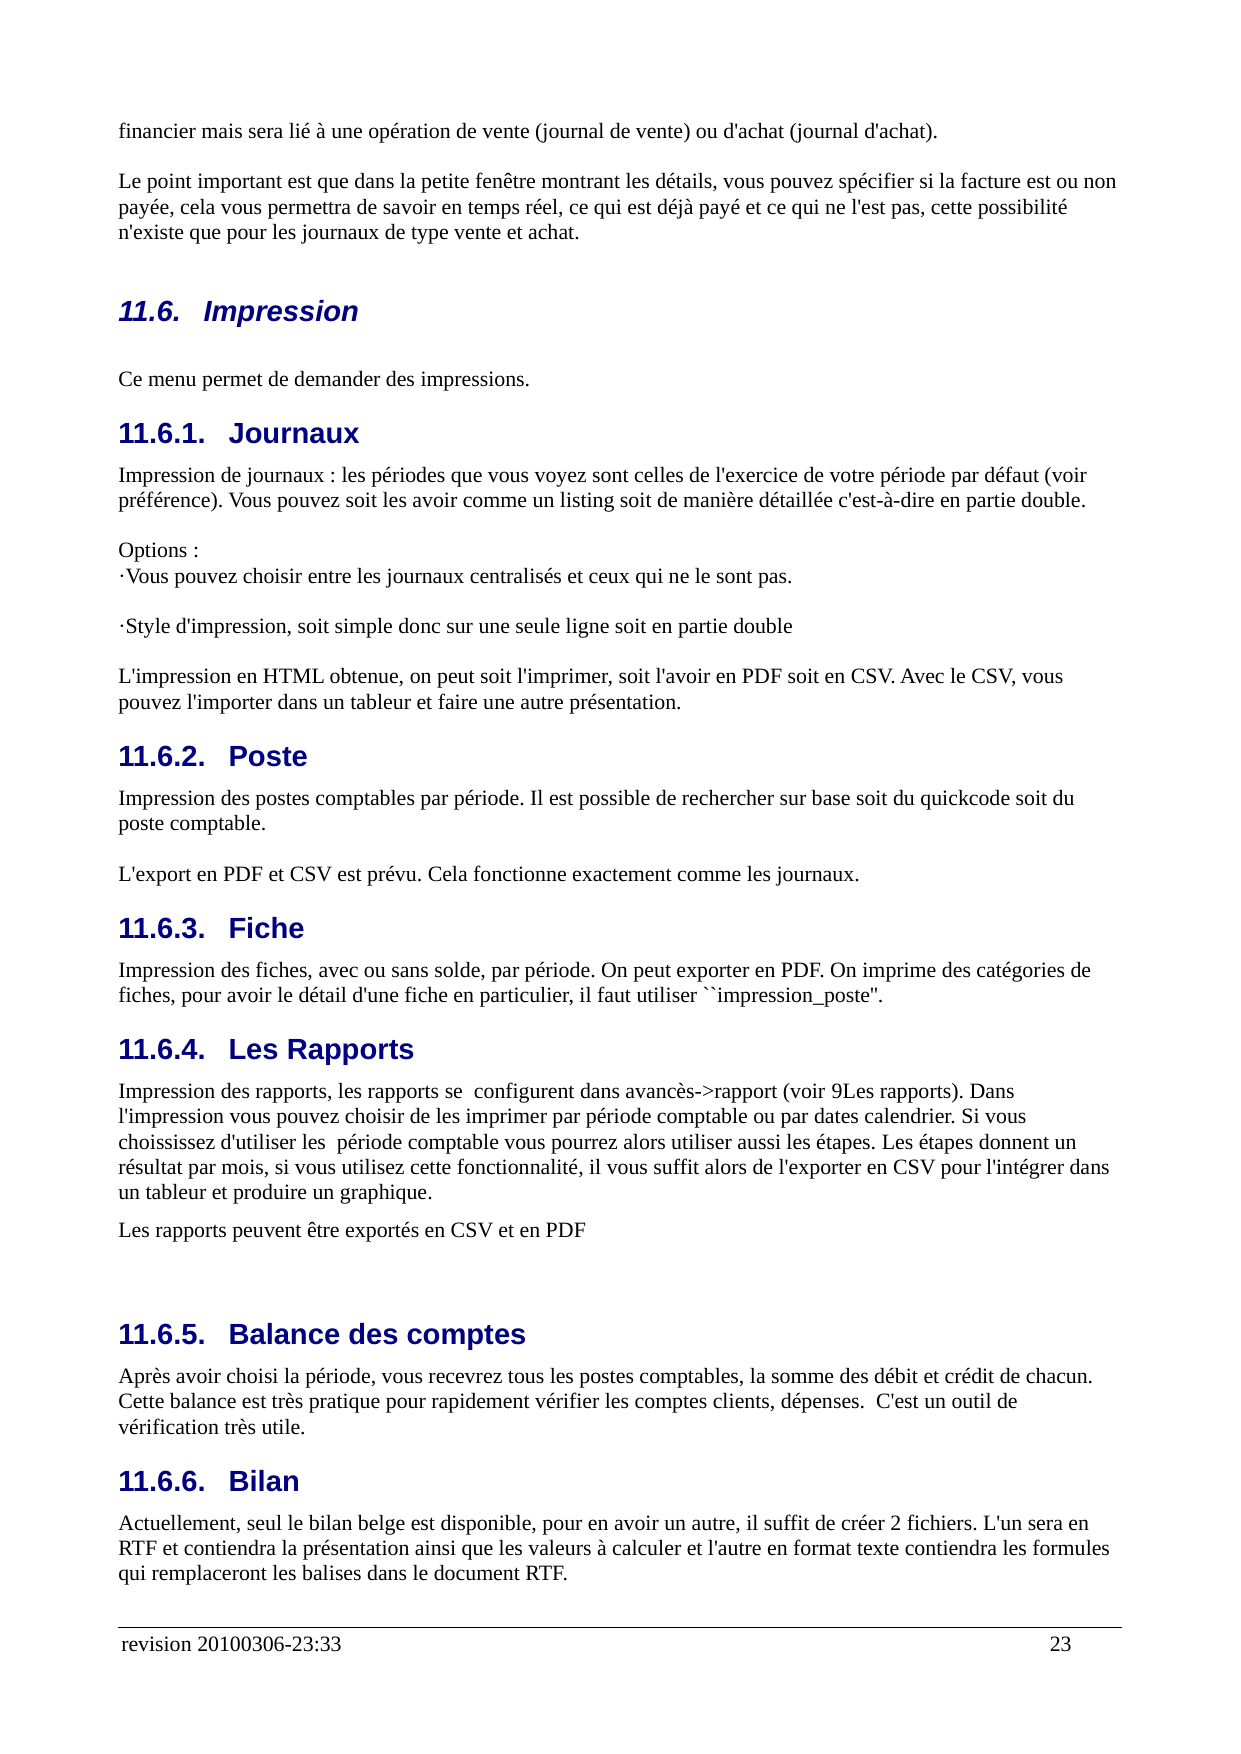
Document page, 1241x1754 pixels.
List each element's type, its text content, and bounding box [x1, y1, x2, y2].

subtitle Poste [118, 739, 1122, 772]
text Actuellement, seul le bilan belge est disponible, pour en avoir un autre, il suffit de créer 2 fichiers. L'un sera en RTF et contiendra la présentation ainsi que les valeurs à calculer et l'autre en format texte contiendra les formules qui remplaceront les balises dans le document RTF. [118, 1510, 1122, 1586]
text ·Vous pouvez choisir entre les journaux centralisés et ceux qui ne le sont pas. [118, 563, 1122, 588]
text financier mais sera lié à une opération de vente (journal de vente) ou d'achat (journal d'achat). [118, 118, 1122, 143]
text Impression des postes comptables par période. Il est possible de rechercher sur base soit du quickcode soit du poste comptable. [118, 785, 1122, 835]
subtitle Bilan [118, 1464, 1122, 1497]
subtitle Impression [118, 294, 1122, 328]
text Impression de journaux : les périodes que vous voyez sont celles de l'exercice de votre période par défaut (voir préférence). Vous pouvez soit les avoir comme un listing soit de manière détaillée c'est-à-dire en partie double. [118, 462, 1122, 512]
text Options : [118, 537, 1122, 563]
text Les rapports peuvent être exportés en CSV et en PDF [118, 1217, 1122, 1242]
text Impression des fiches, avec ou sans solde, par période. On peut exporter en PDF. On imprime des catégories de fiches, pour avoir le détail d'une fiche en particulier, il faut utiliser ``impression_poste''. [118, 957, 1122, 1007]
text L'export en PDF et CSV est prévu. Cela fonctionne exactement comme les journaux. [118, 861, 1122, 886]
text Le point important est que dans la petite fenêtre montrant les détails, vous pouvez spécifier si la facture est ou non payée, cela vous permettra de savoir en temps réel, ce qui est déjà payé et ce qui ne l'est pas, cette possibilité n'existe que pour les journaux de type vente et achat. [118, 168, 1122, 244]
text L'impression en HTML obtenue, on peut soit l'imprimer, soit l'avoir en PDF soit en CSV. Avec le CSV, vous pouvez l'importer dans un tableur et faire une autre présentation. [118, 663, 1122, 714]
text Impression des rapports, les rapports se configurent dans avancès->rapport (voir 9Les rapports). Dans l'impression vous pouvez choisir de les imprimer par période comptable ou par dates calendrier. Si vous choississez d'utiliser les période comptable vous pourrez alors utiliser aussi les étapes. Les étapes donnent un résultat par mois, si vous utilisez cette fonctionnalité, il vous suffit alors de l'exporter en CSV pour l'intégrer dans un tableur et produire un graphique. [118, 1078, 1122, 1204]
text Après avoir choisi la période, vous recevrez tous les postes comptables, la somme des débit et crédit de chacun. Cette balance est très pratique pour rapidement vérifier les comptes clients, dépenses. C'est un outil de vérification très utile. [118, 1363, 1122, 1439]
subtitle Les Rapports [118, 1032, 1122, 1066]
subtitle Fiche [118, 911, 1122, 944]
subtitle Journaux [118, 416, 1122, 449]
text Ce menu permet de demander des impressions. [118, 366, 1122, 391]
text ·Style d'impression, soit simple donc sur une seule ligne soit en partie double [118, 613, 1122, 638]
subtitle Balance des comptes [118, 1317, 1122, 1351]
